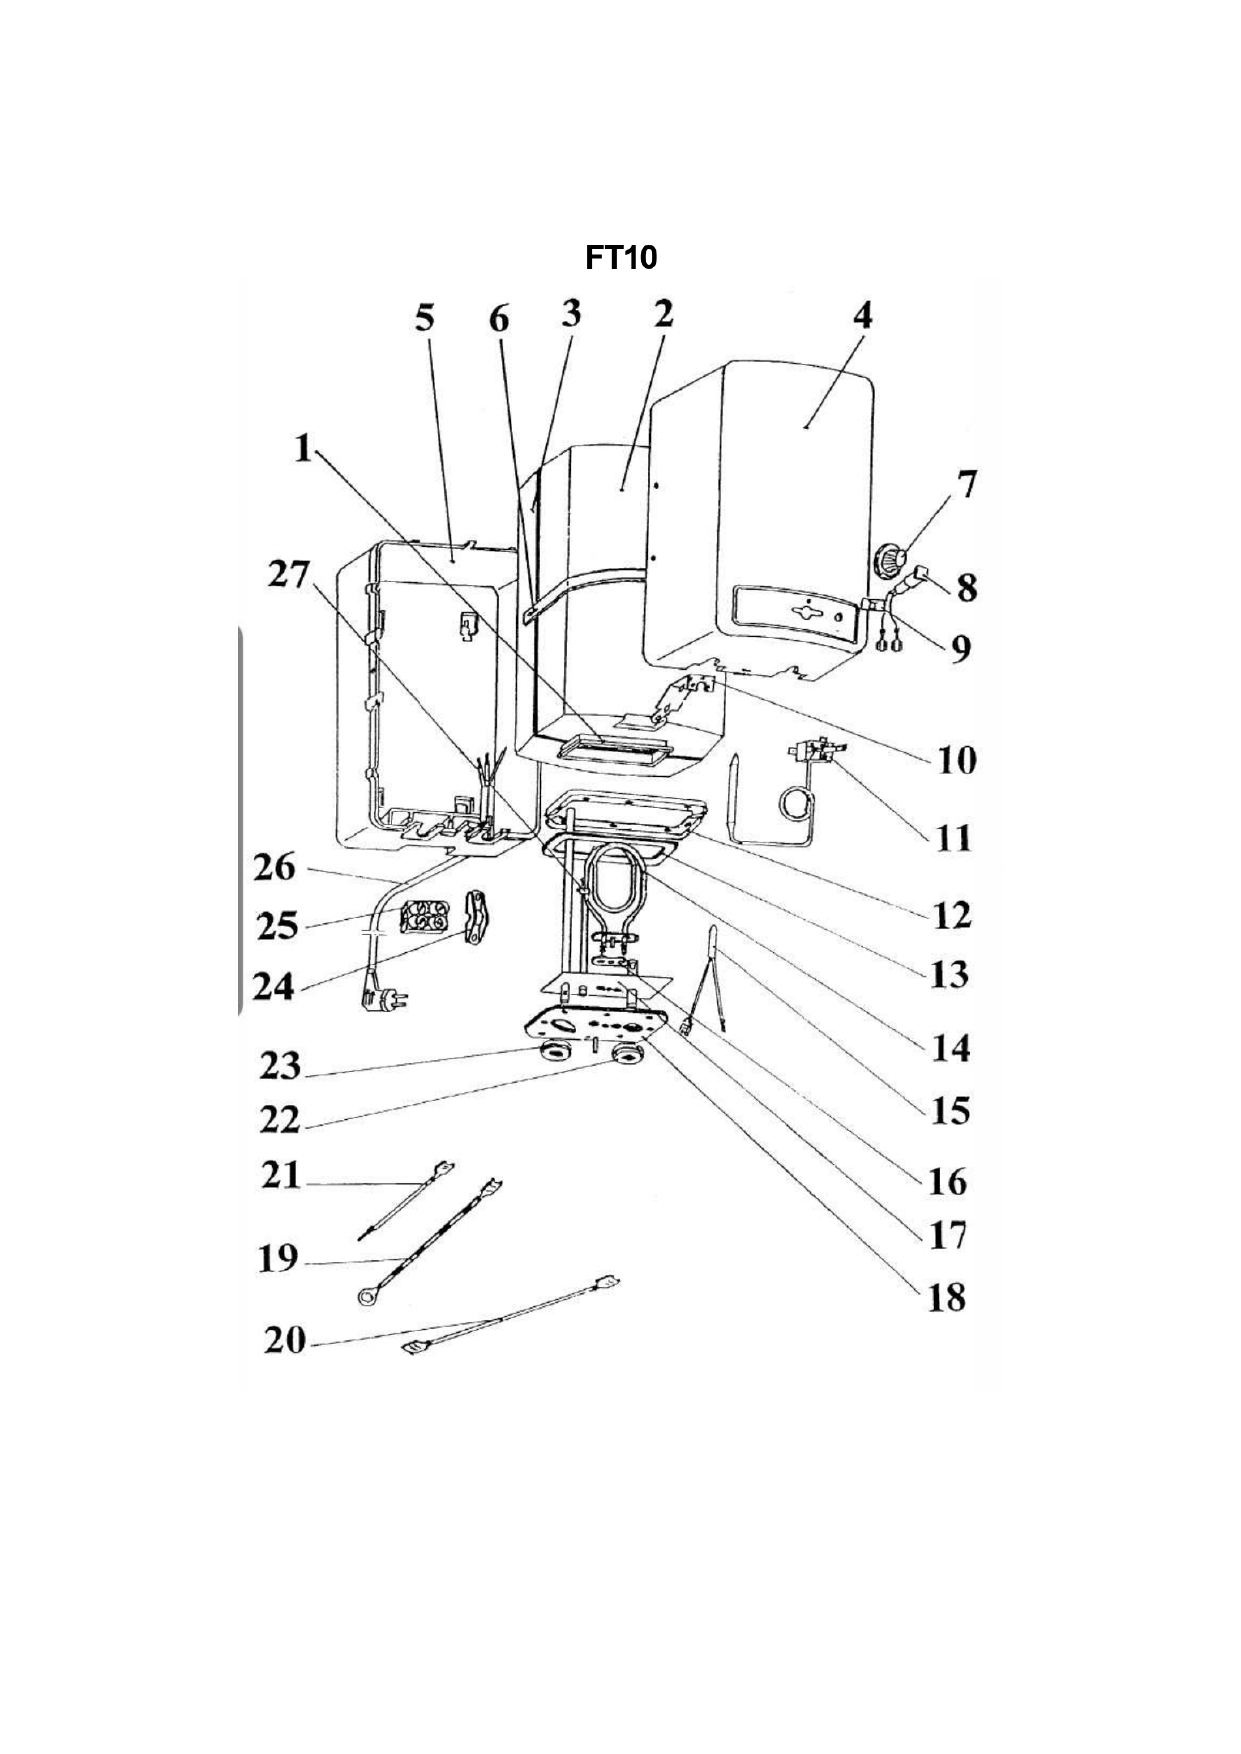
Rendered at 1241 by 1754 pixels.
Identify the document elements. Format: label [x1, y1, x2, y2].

picture [118, 118, 1123, 1539]
